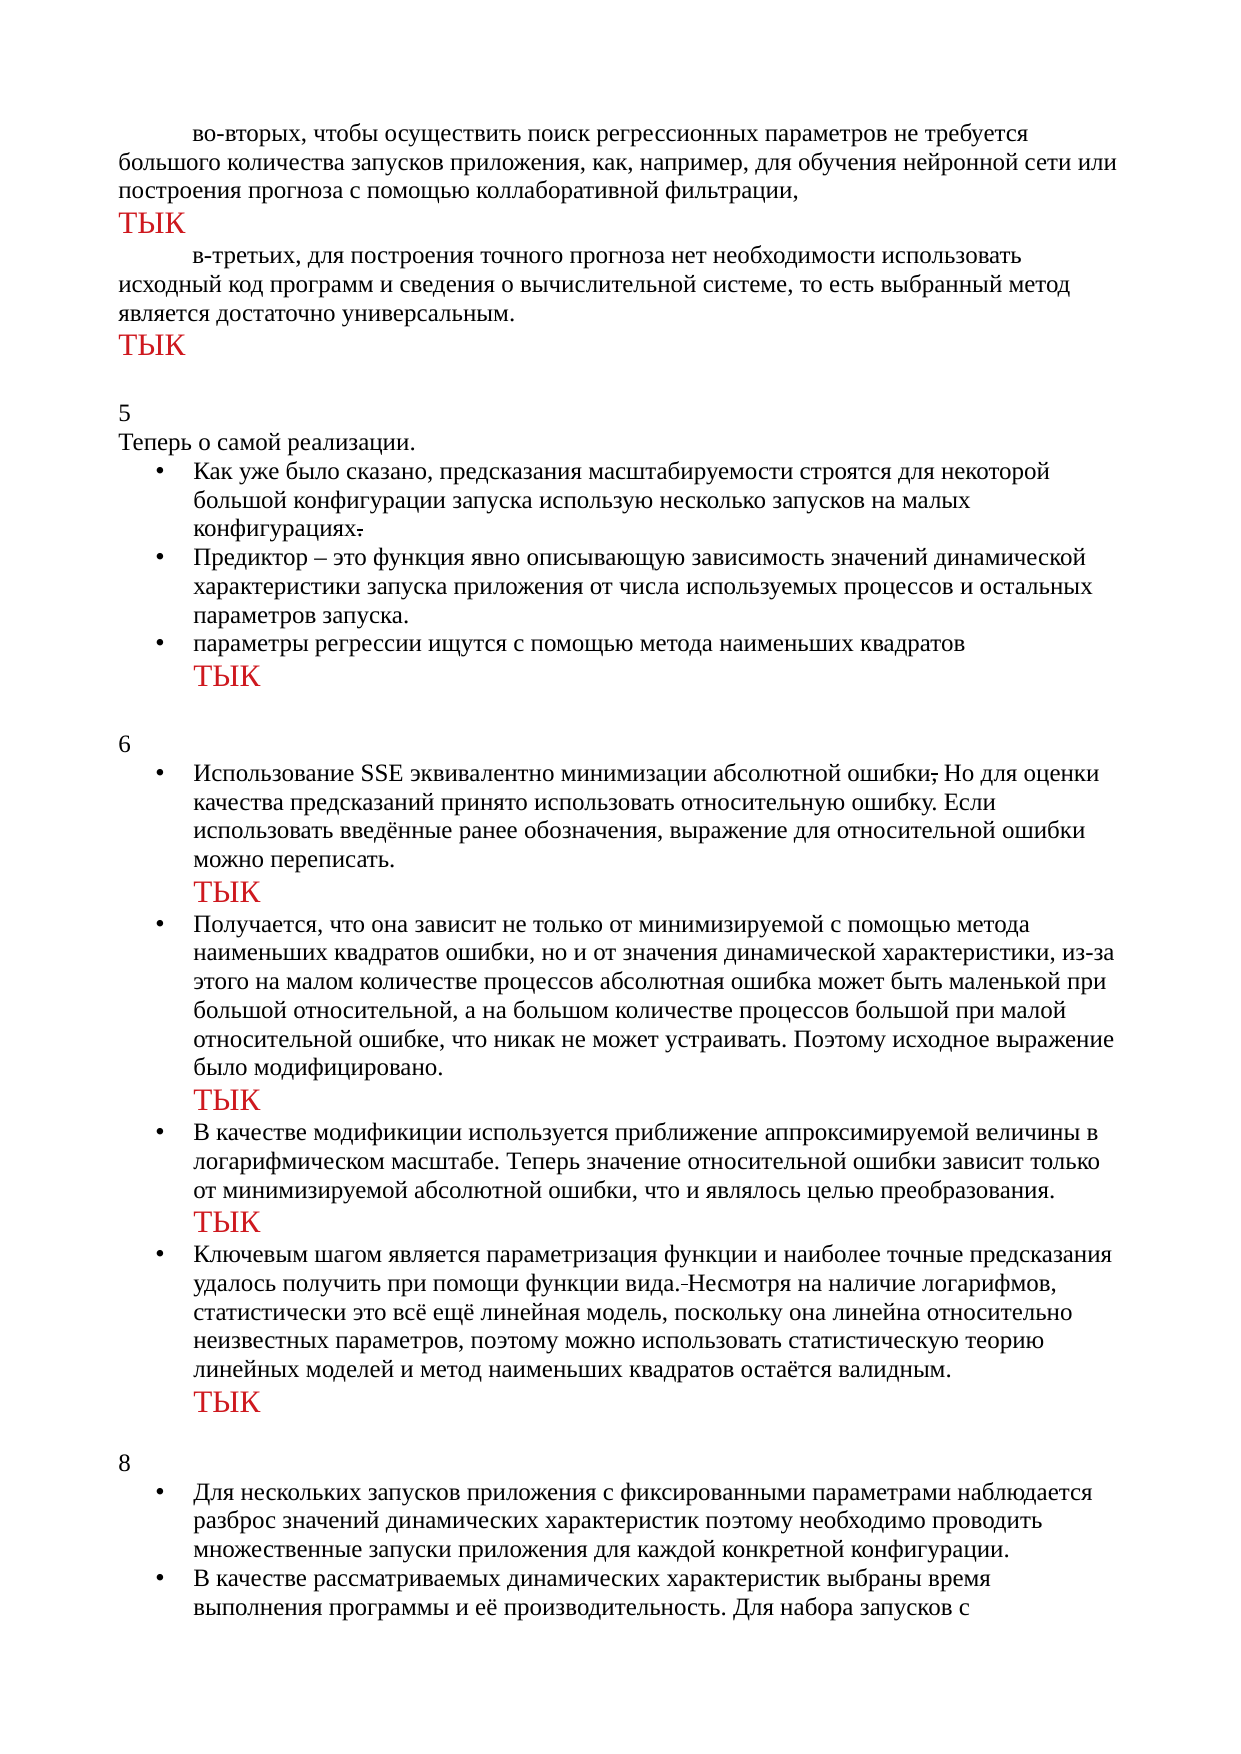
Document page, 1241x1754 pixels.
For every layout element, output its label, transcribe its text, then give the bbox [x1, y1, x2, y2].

text ТЫК [118, 327, 1122, 362]
list Предиктор – это функция явно описывающую зависимость значений динамической характеристики запуска приложения от числа используемых процессов и остальных параметров запуска. [156, 542, 1122, 628]
list Ключевым шагом является параметризация функции и наиболее точные предсказания удалось получить при помощи функции вида. Несмотря на наличие логарифмов, статистически это всё ещё линейная модель, поскольку она линейна относительно неизвестных параметров, поэтому можно использовать статистическую теорию линейных моделей и метод наименьших квадратов остаётся валидным. [156, 1239, 1122, 1383]
list Для нескольких запусков приложения с фиксированными параметрами наблюдается разброс значений динамических характеристик поэтому необходимо проводить множественные запуски приложения для каждой конкретной конфигурации. [156, 1477, 1122, 1563]
list ТЫК [156, 657, 1122, 693]
text 6 [118, 729, 1122, 758]
text в-третьих, для построения точного прогноза нет необходимости использовать исходный код программ и сведения о вычислительной системе, то есть выбранный метод является достаточно универсальным. [118, 240, 1122, 327]
list В качестве рассматриваемых динамических характеристик выбраны время выполнения программы и её производительность. Для набора запусков с [156, 1563, 1122, 1620]
list Как уже было сказано, предсказания масштабируемости строятся для некоторой большой конфигурации запуска использую несколько запусков на малых конфигурациях. [156, 456, 1122, 542]
text ТЫК [118, 204, 1122, 240]
list ТЫК [156, 1203, 1122, 1239]
text 5 [118, 398, 1122, 427]
list ТЫК [156, 873, 1122, 909]
list параметры регрессии ищутся с помощью метода наименьших квадратов [156, 628, 1122, 657]
list Получается, что она зависит не только от минимизируемой с помощью метода наименьших квадратов ошибки, но и от значения динамической характеристики, из-за этого на малом количестве процессов абсолютная ошибка может быть маленькой при большой относительной, а на большом количестве процессов большой при малой относительной ошибке, что никак не может устраивать. Поэтому исходное выражение было модифицировано. [156, 909, 1122, 1081]
list ТЫК [156, 1383, 1122, 1419]
text во-вторых, чтобы осуществить поиск регрессионных параметров не требуется большого количества запусков приложения, как, например, для обучения нейронной сети или построения прогноза с помощью коллаборативной фильтрации, [118, 118, 1122, 204]
list Использование SSE эквивалентно минимизации абсолютной ошибки, Но для оценки качества предсказаний принято использовать относительную ошибку. Если использовать введённые ранее обозначения, выражение для относительной ошибки можно переписать. [156, 758, 1122, 873]
list В качестве модификиции используется приближение аппроксимируемой величины в логарифмическом масштабе. Теперь значение относительной ошибки зависит только от минимизируемой абсолютной ошибки, что и являлось целью преобразования. [156, 1117, 1122, 1203]
text Теперь о самой реализации. [118, 427, 1122, 456]
text 8 [118, 1448, 1122, 1477]
list ТЫК [156, 1081, 1122, 1117]
